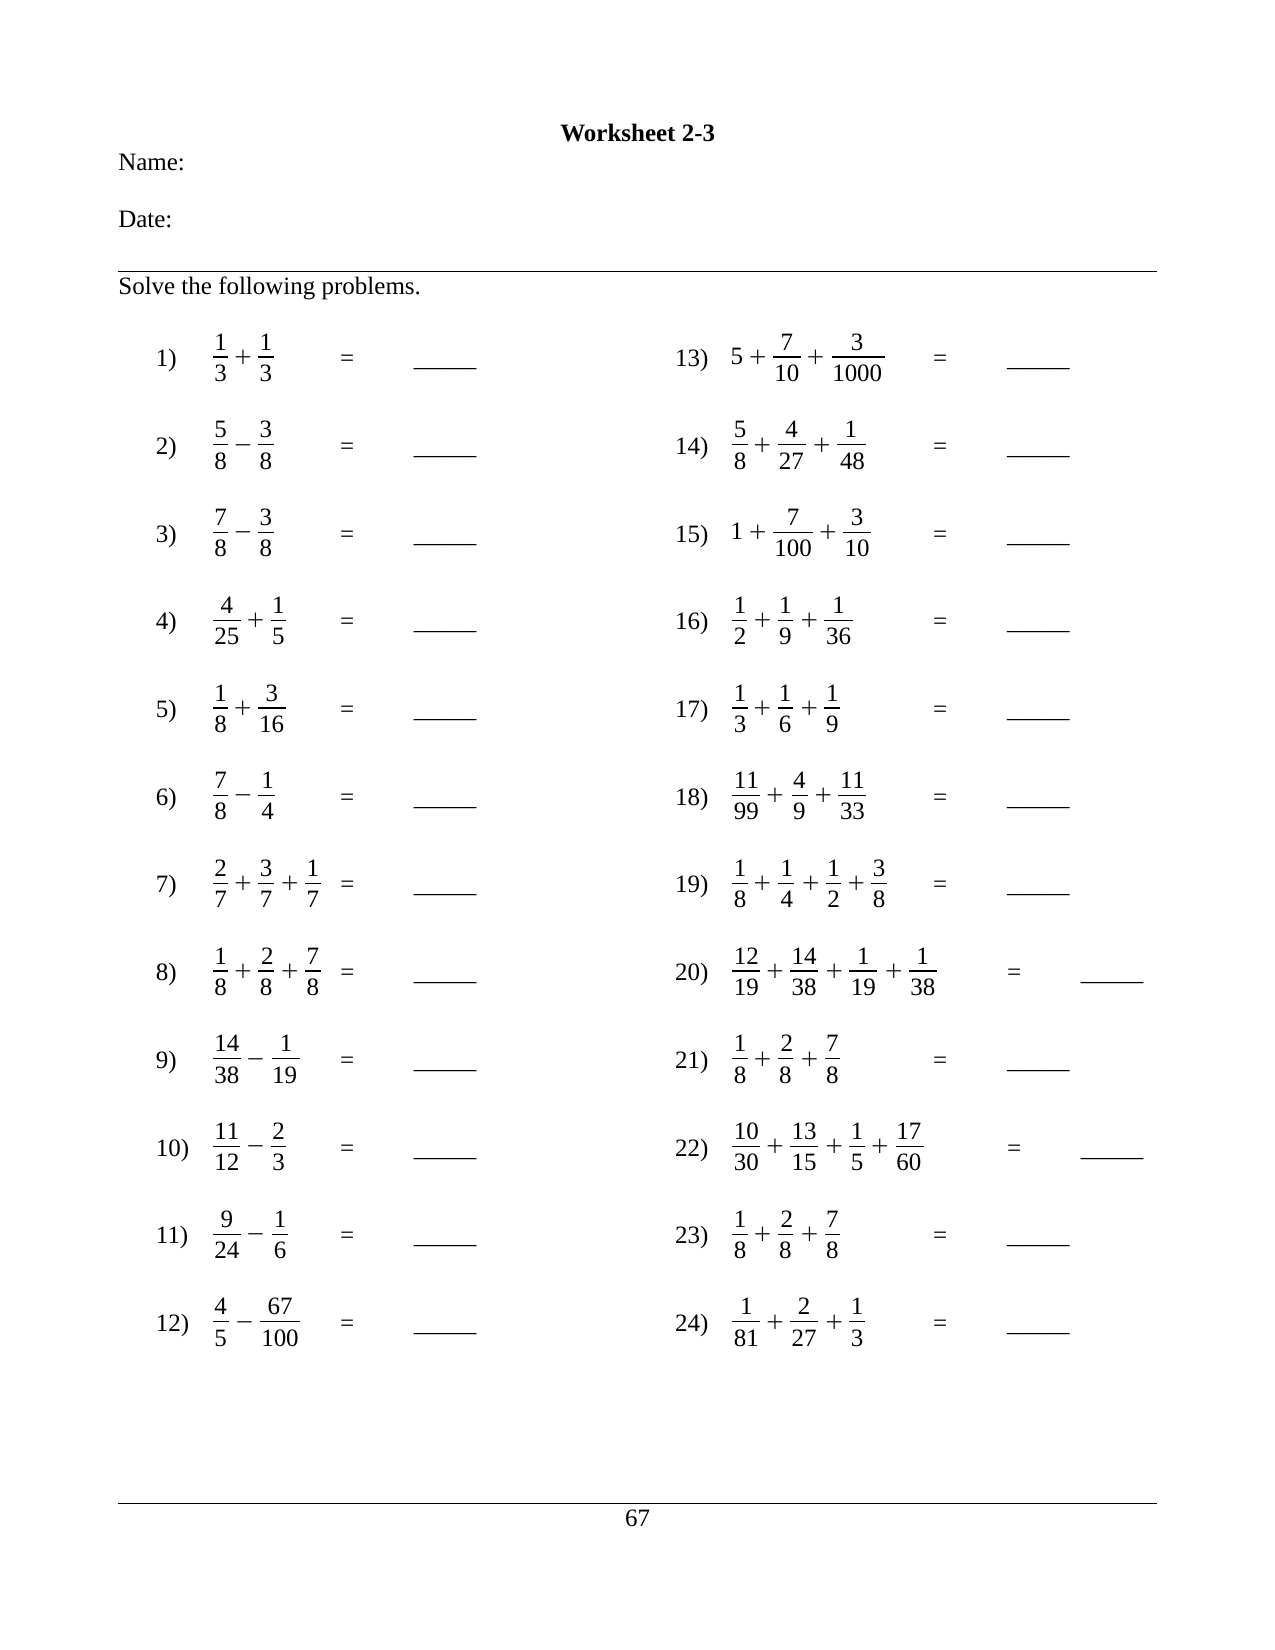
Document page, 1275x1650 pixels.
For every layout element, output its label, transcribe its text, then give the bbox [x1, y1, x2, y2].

list = _____ [156, 1030, 637, 1089]
list = _____ [156, 416, 637, 475]
list = _____ [675, 1030, 1157, 1089]
list = _____ [156, 504, 637, 563]
list = _____ [156, 1293, 637, 1352]
list = _____ [675, 591, 1157, 650]
list = _____ [675, 1205, 1157, 1264]
list = _____ [675, 679, 1157, 738]
list = _____ [156, 854, 637, 913]
list = _____ [675, 942, 1157, 1001]
text Worksheet 2-3 [118, 118, 1157, 147]
list = _____ [156, 1118, 637, 1177]
list = _____ [675, 1118, 1157, 1177]
list = _____ [675, 328, 1157, 387]
list = _____ [156, 942, 637, 1001]
list = _____ [156, 328, 637, 387]
list = _____ [156, 679, 637, 738]
text Name: [118, 147, 1157, 176]
text Solve the following problems. [118, 272, 1157, 299]
list = _____ [675, 504, 1157, 563]
list = _____ [156, 591, 637, 650]
list = _____ [675, 1293, 1157, 1352]
list = _____ [675, 416, 1157, 475]
list = _____ [156, 1205, 637, 1264]
list = _____ [675, 854, 1157, 913]
list = _____ [675, 767, 1157, 826]
list = _____ [156, 767, 637, 826]
text Date: [118, 204, 1157, 233]
